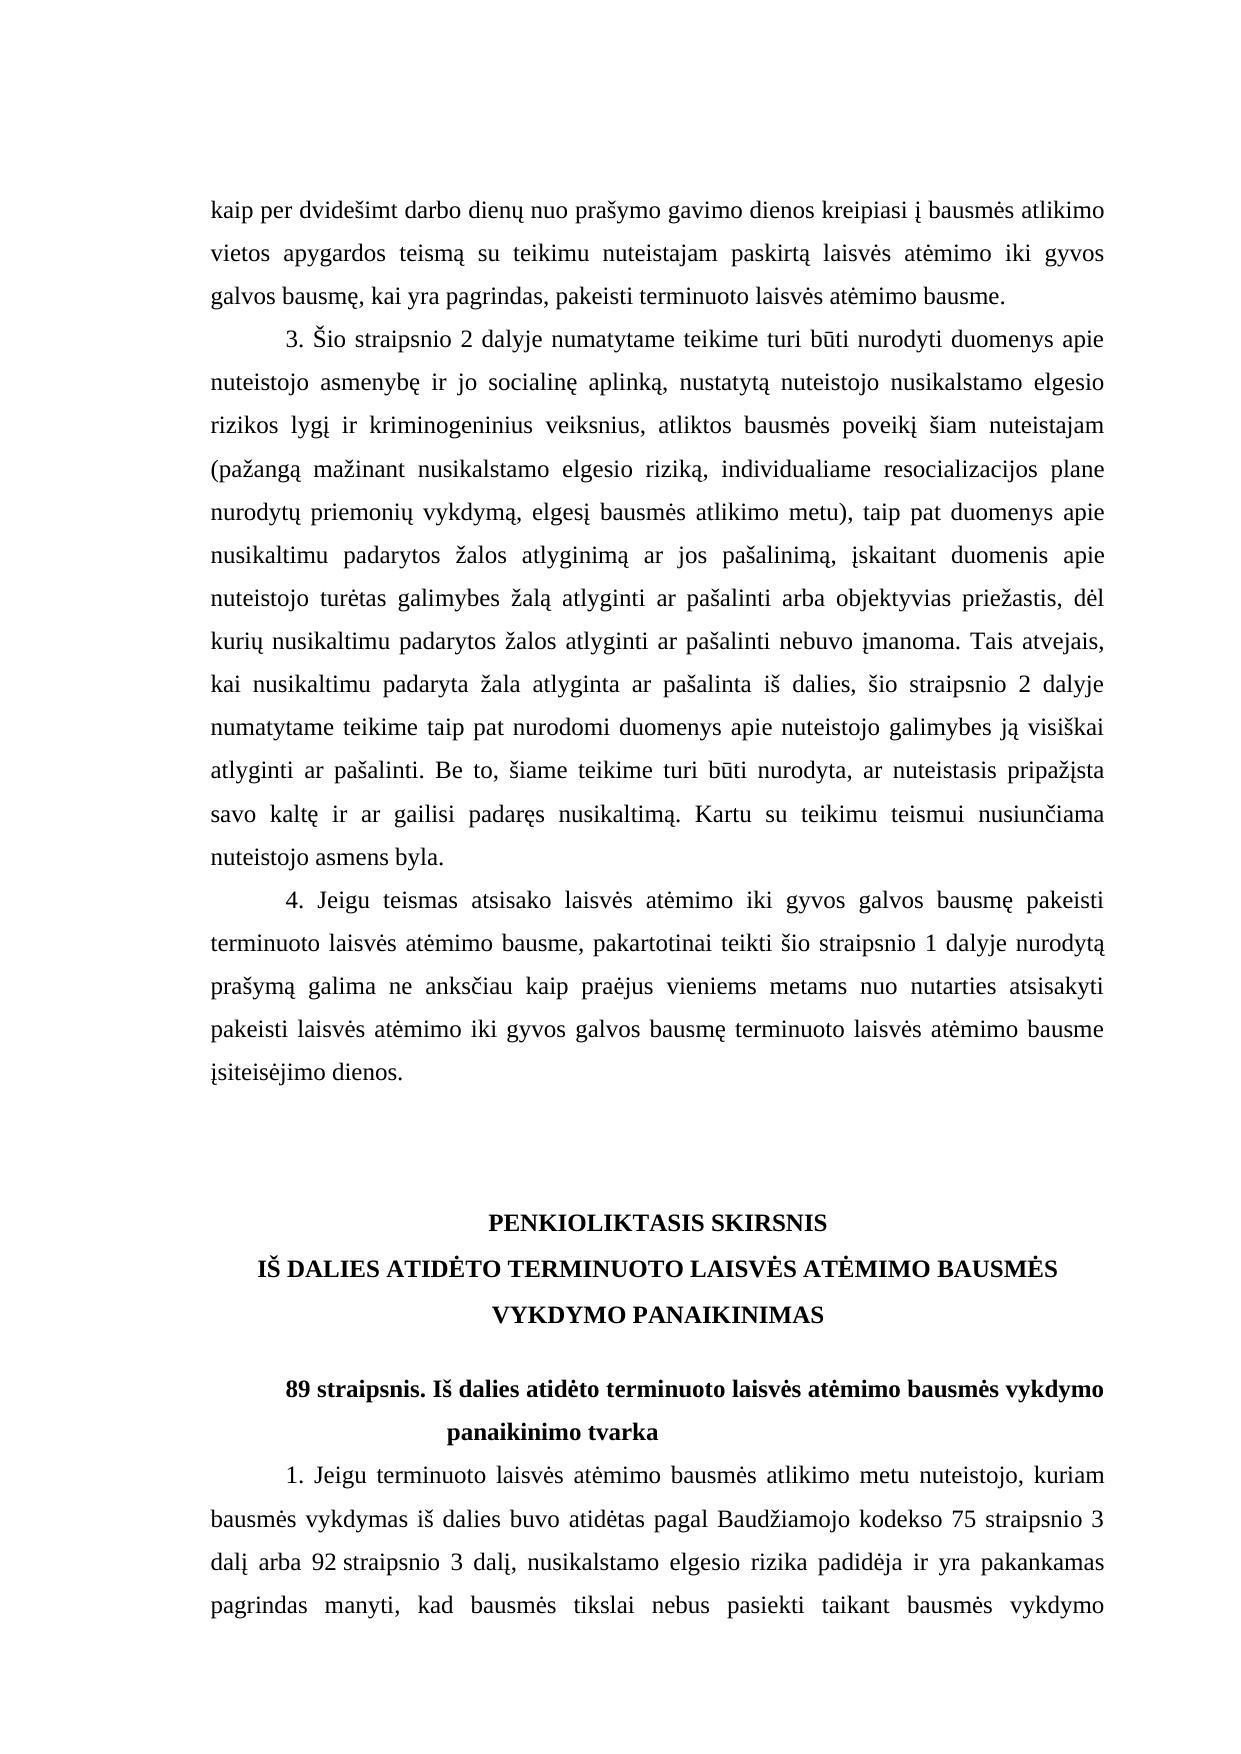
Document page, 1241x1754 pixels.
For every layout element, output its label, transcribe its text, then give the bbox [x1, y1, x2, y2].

text 4. Jeigu teismas atsisako laisvės atėmimo iki gyvos galvos bausmę pakeisti terminuoto laisvės atėmimo bausme, pakartotinai teikti šio straipsnio 1 dalyje nurodytą prašymą galima ne anksčiau kaip praėjus vieniems metams nuo nutarties atsisakyti pakeisti laisvės atėmimo iki gyvos galvos bausmę terminuoto laisvės atėmimo bausme įsiteisėjimo dienos. [210, 885, 1105, 1086]
text kaip per dvidešimt darbo dienų nuo prašymo gavimo dienos kreipiasi į bausmės atlikimo vietos apygardos teismą su teikimu nuteistajam paskirtą laisvės atėmimo iki gyvos galvos bausmę, kai yra pagrindas, pakeisti terminuoto laisvės atėmimo bausme. [210, 195, 1105, 310]
text 89 straipsnis. Iš dalies atidėto terminuoto laisvės atėmimo bausmės vykdymo panaikinimo tvarka [285, 1374, 1105, 1446]
text 3. Šio straipsnio 2 dalyje numatytame teikime turi būti nurodyti duomenys apie nuteistojo asmenybę ir jo socialinę aplinką, nustatytą nuteistojo nusikalstamo elgesio rizikos lygį ir kriminogeninius veiksnius, atliktos bausmės poveikį šiam nuteistajam (pažangą mažinant nusikalstamo elgesio riziką, individualiame resocializacijos plane nurodytų priemonių vykdymą, elgesį bausmės atlikimo metu), taip pat duomenys apie nusikaltimu padarytos žalos atlyginimą ar jos pašalinimą, įskaitant duomenis apie nuteistojo turėtas galimybes žalą atlyginti ar pašalinti arba objektyvias priežastis, dėl kurių nusikaltimu padarytos žalos atlyginti ar pašalinti nebuvo įmanoma. Tais atvejais, kai nusikaltimu padaryta žala atlyginta ar pašalinta iš dalies, šio straipsnio 2 dalyje numatytame teikime taip pat nurodomi duomenys apie nuteistojo galimybes ją visiškai atlyginti ar pašalinti. Be to, šiame teikime turi būti nurodyta, ar nuteistasis pripažįsta savo kaltę ir ar gailisi padaręs nusikaltimą. Kartu su teikimu teismui nusiunčiama nuteistojo asmens byla. [210, 324, 1105, 871]
text 1. Jeigu terminuoto laisvės atėmimo bausmės atlikimo metu nuteistojo, kuriam bausmės vykdymas iš dalies buvo atidėtas pagal Baudžiamojo kodekso 75 straipsnio 3 dalį arba 92 straipsnio 3 dalį, nusikalstamo elgesio rizika padidėja ir yra pakankamas pagrindas manyti, kad bausmės tikslai nebus pasiekti taikant bausmės vykdymo [210, 1461, 1105, 1619]
text PENKIOLIKTASIS SKIRSNIS [210, 1191, 1105, 1237]
text IŠ DALIES ATIDĖTO TERMINUOTO LAISVĖS ATĖMIMO BAUSMĖS VYKDYMO PANAIKINIMAS [210, 1237, 1105, 1328]
